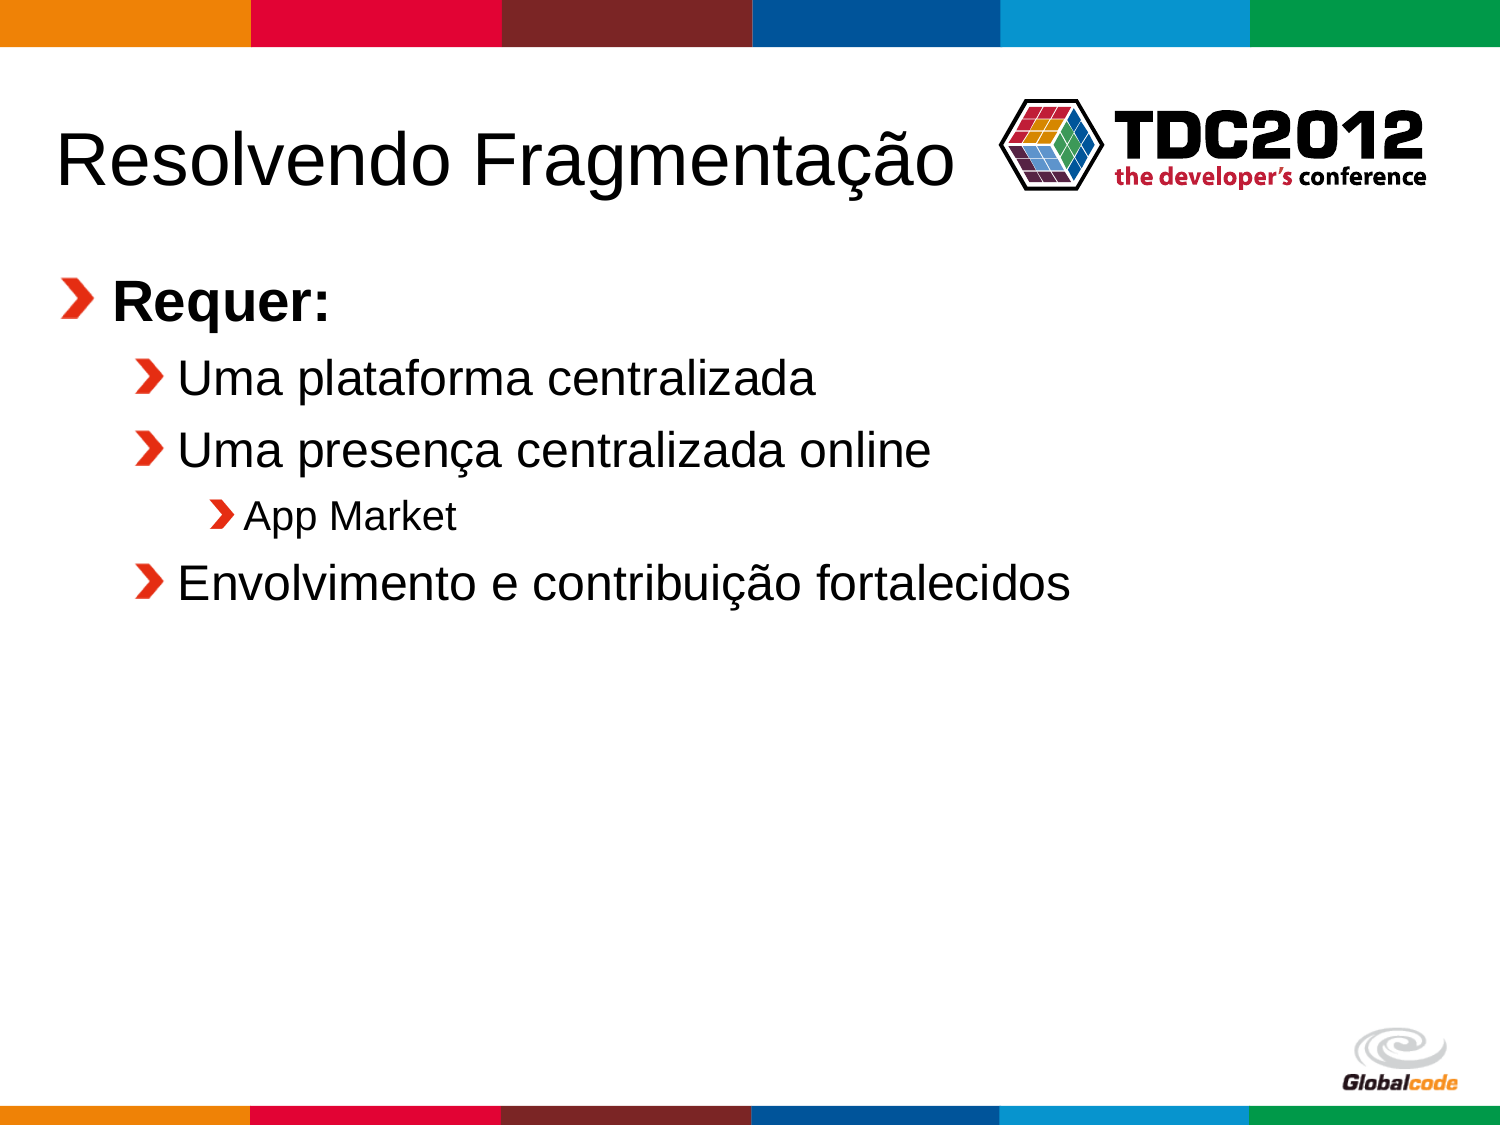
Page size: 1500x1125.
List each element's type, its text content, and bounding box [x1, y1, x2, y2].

picture [1340, 999, 1459, 1105]
title Resolvendo Fragmentação [41, 57, 975, 254]
list Requer: Uma plataforma centralizada Uma presença centralizada online App Market Envolvimento e contribuição fortalecidos [41, 255, 1459, 998]
